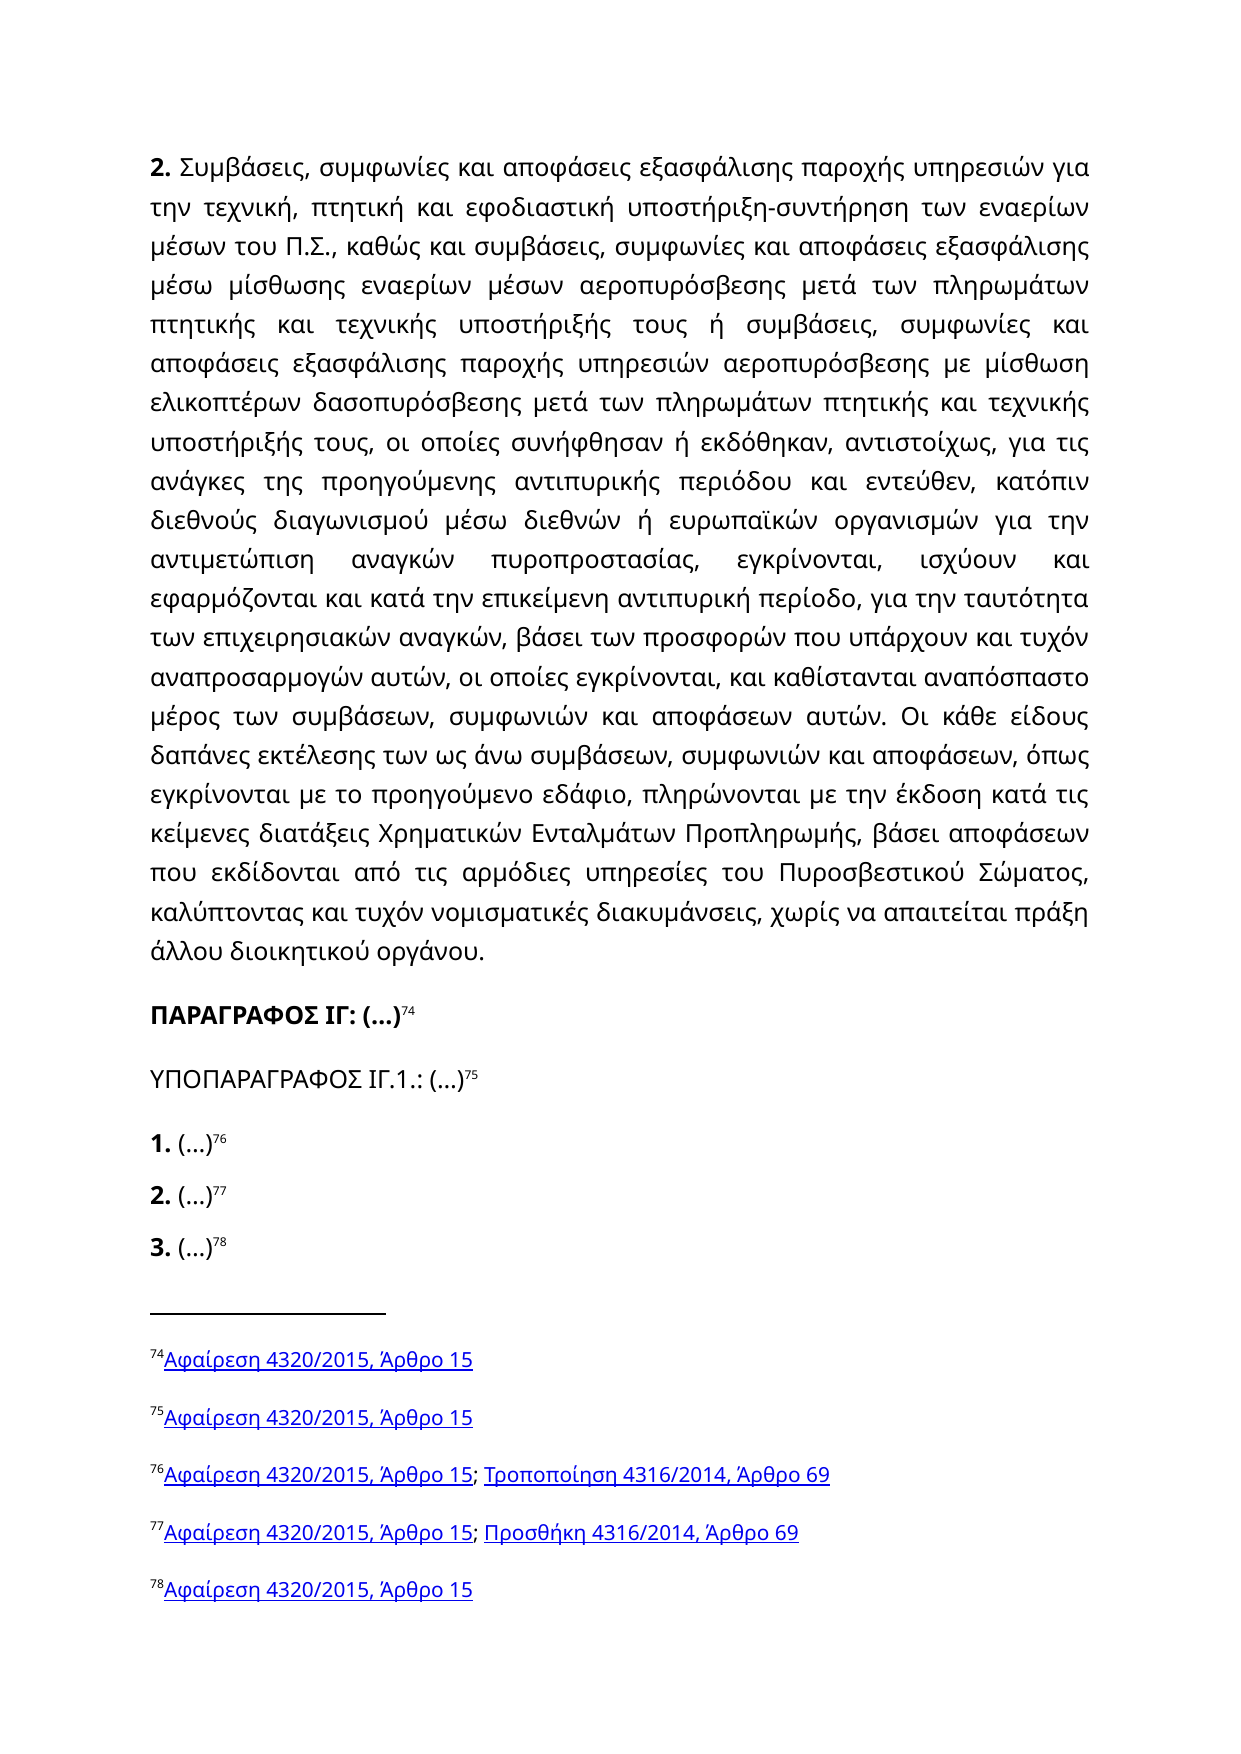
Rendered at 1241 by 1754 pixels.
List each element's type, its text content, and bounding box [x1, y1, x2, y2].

text 1. (…) [150, 1126, 1090, 1160]
text 2. Συμβάσεις, συμφωνίες και αποφάσεις εξασφάλισης παροχής υπηρεσιών για την τεχνική, πτητική και εφοδιαστική υποστήριξη-συντήρηση των εναερίων μέσων του Π.Σ., καθώς και συμβάσεις, συμφωνίες και αποφάσεις εξασφάλισης μέσω μίσθωσης εναερίων μέσων αεροπυρόσβεσης μετά των πληρωμάτων πτητικής και τεχνικής υποστήριξής τους ή συμβάσεις, συμφωνίες και αποφάσεις εξασφάλισης παροχής υπηρεσιών αεροπυρόσβεσης με μίσθωση ελικοπτέρων δασοπυρόσβεσης μετά των πληρωμάτων πτητικής και τεχνικής υποστήριξής τους, οι οποίες συνήφθησαν ή εκδόθηκαν, αντιστοίχως, για τις ανάγκες της προηγούμενης αντιπυρικής περιόδου και εντεύθεν, κατόπιν διεθνούς διαγωνισμού μέσω διεθνών ή ευρωπαϊκών οργανισμών για την αντιμετώπιση αναγκών πυροπροστασίας, εγκρίνονται, ισχύουν και εφαρμόζονται και κατά την επικείμενη αντιπυρική περίοδο, για την ταυτότητα των επιχειρησιακών αναγκών, βάσει των προσφορών που υπάρχουν και τυχόν αναπροσαρμογών αυτών, οι οποίες εγκρίνονται, και καθίστανται αναπόσπαστο μέρος των συμβάσεων, συμφωνιών και αποφάσεων αυτών. Οι κάθε είδους δαπάνες εκτέλεσης των ως άνω συμβάσεων, συμφωνιών και αποφάσεων, όπως εγκρίνονται με το προηγούμενο εδάφιο, πληρώνονται με την έκδοση κατά τις κείμενες διατάξεις Χρηματικών Ενταλμάτων Προπληρωμής, βάσει αποφάσεων που εκδίδονται από τις αρμόδιες υπηρεσίες του Πυροσβεστικού Σώματος, καλύπτοντας και τυχόν νομισματικές διακυμάνσεις, χωρίς να απαιτείται πράξη άλλου διοικητικού οργάνου. [150, 150, 1090, 967]
text Αφαίρεση 4320/2015, Άρθρο 15 [150, 1345, 1090, 1373]
text Αφαίρεση 4320/2015, Άρθρο 15; Τροποποίηση 4316/2014, Άρθρο 69 [150, 1460, 1090, 1489]
text Αφαίρεση 4320/2015, Άρθρο 15; Προσθήκη 4316/2014, Άρθρο 69 [150, 1518, 1090, 1546]
text ΥΠΟΠΑΡΑΓΡΑΦΟΣ ΙΓ.1.: (…) [150, 1062, 1090, 1096]
text 3. (…) [150, 1229, 1090, 1263]
text 2. (…) [150, 1177, 1090, 1212]
text Αφαίρεση 4320/2015, Άρθρο 15 [150, 1403, 1090, 1431]
text Αφαίρεση 4320/2015, Άρθρο 15 [150, 1576, 1090, 1604]
text ΠΑΡΑΓΡΑΦΟΣ ΙΓ: (…) [150, 997, 1090, 1032]
